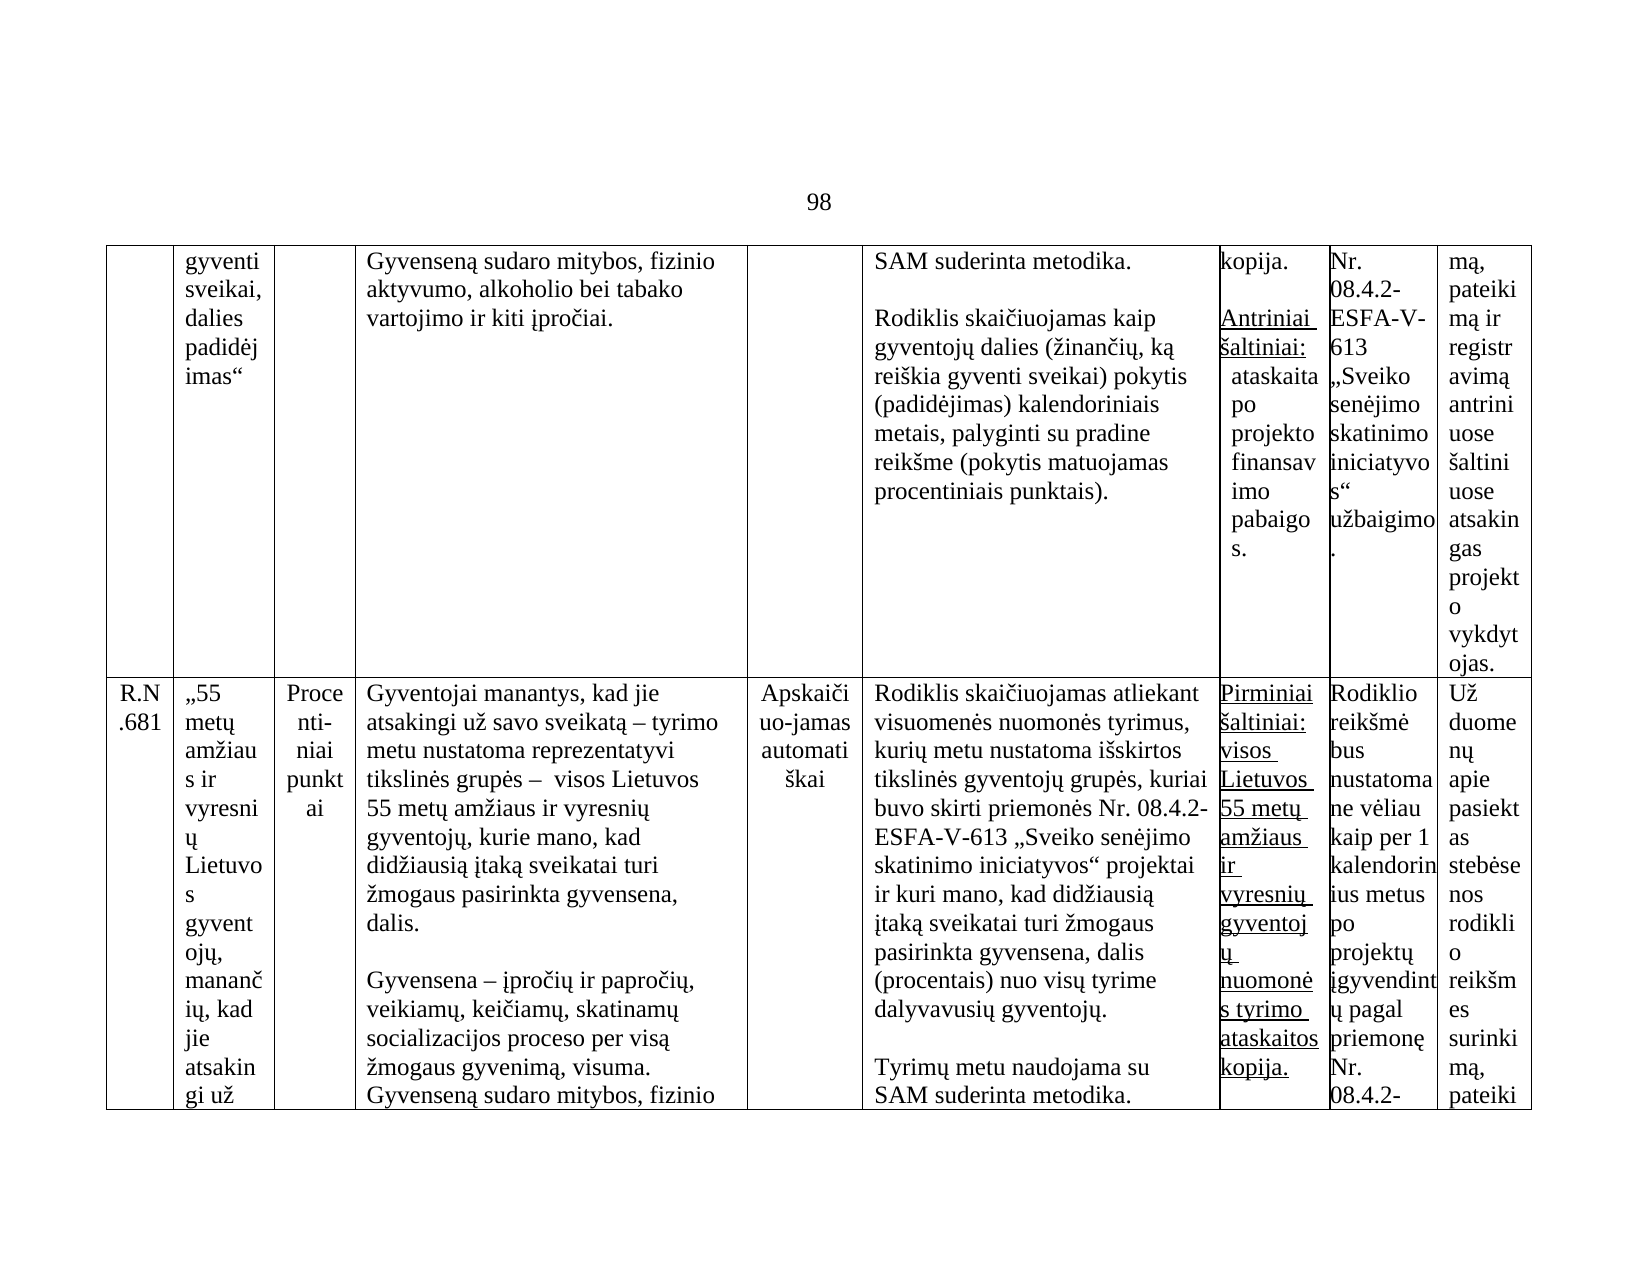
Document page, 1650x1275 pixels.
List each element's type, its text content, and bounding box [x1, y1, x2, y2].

table_cell kopija. Antriniai šaltiniai: ataskaita po projekto finansavimo pabaigos. [1221, 246, 1329, 677]
table_cell gyventi sveikai, dalies padidėjimas“ [174, 246, 274, 677]
table_cell Gyvenseną sudaro mitybos, fizinio aktyvumo, alkoholio bei tabako vartojimo ir kiti įpročiai. [356, 246, 747, 677]
table_cell R.N.681 [107, 678, 173, 1109]
table_cell Už duomenų apie pasiektas stebėsenos rodiklio reikšmes surinkimą, pateiki [1438, 678, 1531, 1109]
table_cell [748, 246, 862, 677]
table_cell Apskaičiuo-jamas automatiškai [748, 678, 862, 1109]
table_cell Nr. 08.4.2-ESFA-V-613 „Sveiko senėjimo skatinimo iniciatyvos“ užbaigimo. [1331, 246, 1437, 677]
table_cell Procenti-niai punktai [275, 678, 355, 1109]
table_cell Rodiklis skaičiuojamas atliekant visuomenės nuomonės tyrimus, kurių metu nustatoma išskirtos tikslinės gyventojų grupės, kuriai buvo skirti priemonės Nr. 08.4.2-ESFA-V-613 „Sveiko senėjimo skatinimo iniciatyvos“ projektai ir kuri mano, kad didžiausią įtaką sveikatai turi žmogaus pasirinkta gyvensena, dalis (procentais) nuo visų tyrime dalyvavusių gyventojų. Tyrimų metu naudojama su SAM suderinta metodika. [863, 678, 1219, 1109]
table_cell SAM suderinta metodika. Rodiklis skaičiuojamas kaip gyventojų dalies (žinančių, ką reiškia gyventi sveikai) pokytis (padidėjimas) kalendoriniais metais, palyginti su pradine reikšme (pokytis matuojamas procentiniais punktais). [863, 246, 1219, 677]
table_cell [107, 246, 173, 677]
table_cell Gyventojai manantys, kad jie atsakingi už savo sveikatą – tyrimo metu nustatoma reprezentatyvi tikslinės grupės – visos Lietuvos 55 metų amžiaus ir vyresnių gyventojų, kurie mano, kad didžiausią įtaką sveikatai turi žmogaus pasirinkta gyvensena, dalis. Gyvensena – įpročių ir papročių, veikiamų, keičiamų, skatinamų socializacijos proceso per visą žmogaus gyvenimą, visuma. Gyvenseną sudaro mitybos, fizinio [356, 678, 747, 1109]
table_cell „55 metų amžiaus ir vyresnių Lietuvos gyventojų, manančių, kad jie atsakingi už [174, 678, 274, 1109]
table_cell mą, pateikimą ir registravimą antriniuose šaltiniuose atsakingas projekto vykdytojas. [1438, 246, 1531, 677]
table_cell Rodiklio reikšmė bus nustatoma ne vėliau kaip per 1 kalendorinius metus po projektų įgyvendintų pagal priemonę Nr. 08.4.2- [1331, 678, 1437, 1109]
table_cell [275, 246, 355, 677]
table_cell Pirminiai šaltiniai: visos Lietuvos 55 metų amžiaus ir vyresnių gyventojų nuomonės tyrimo ataskaitos kopija. [1221, 678, 1329, 1109]
